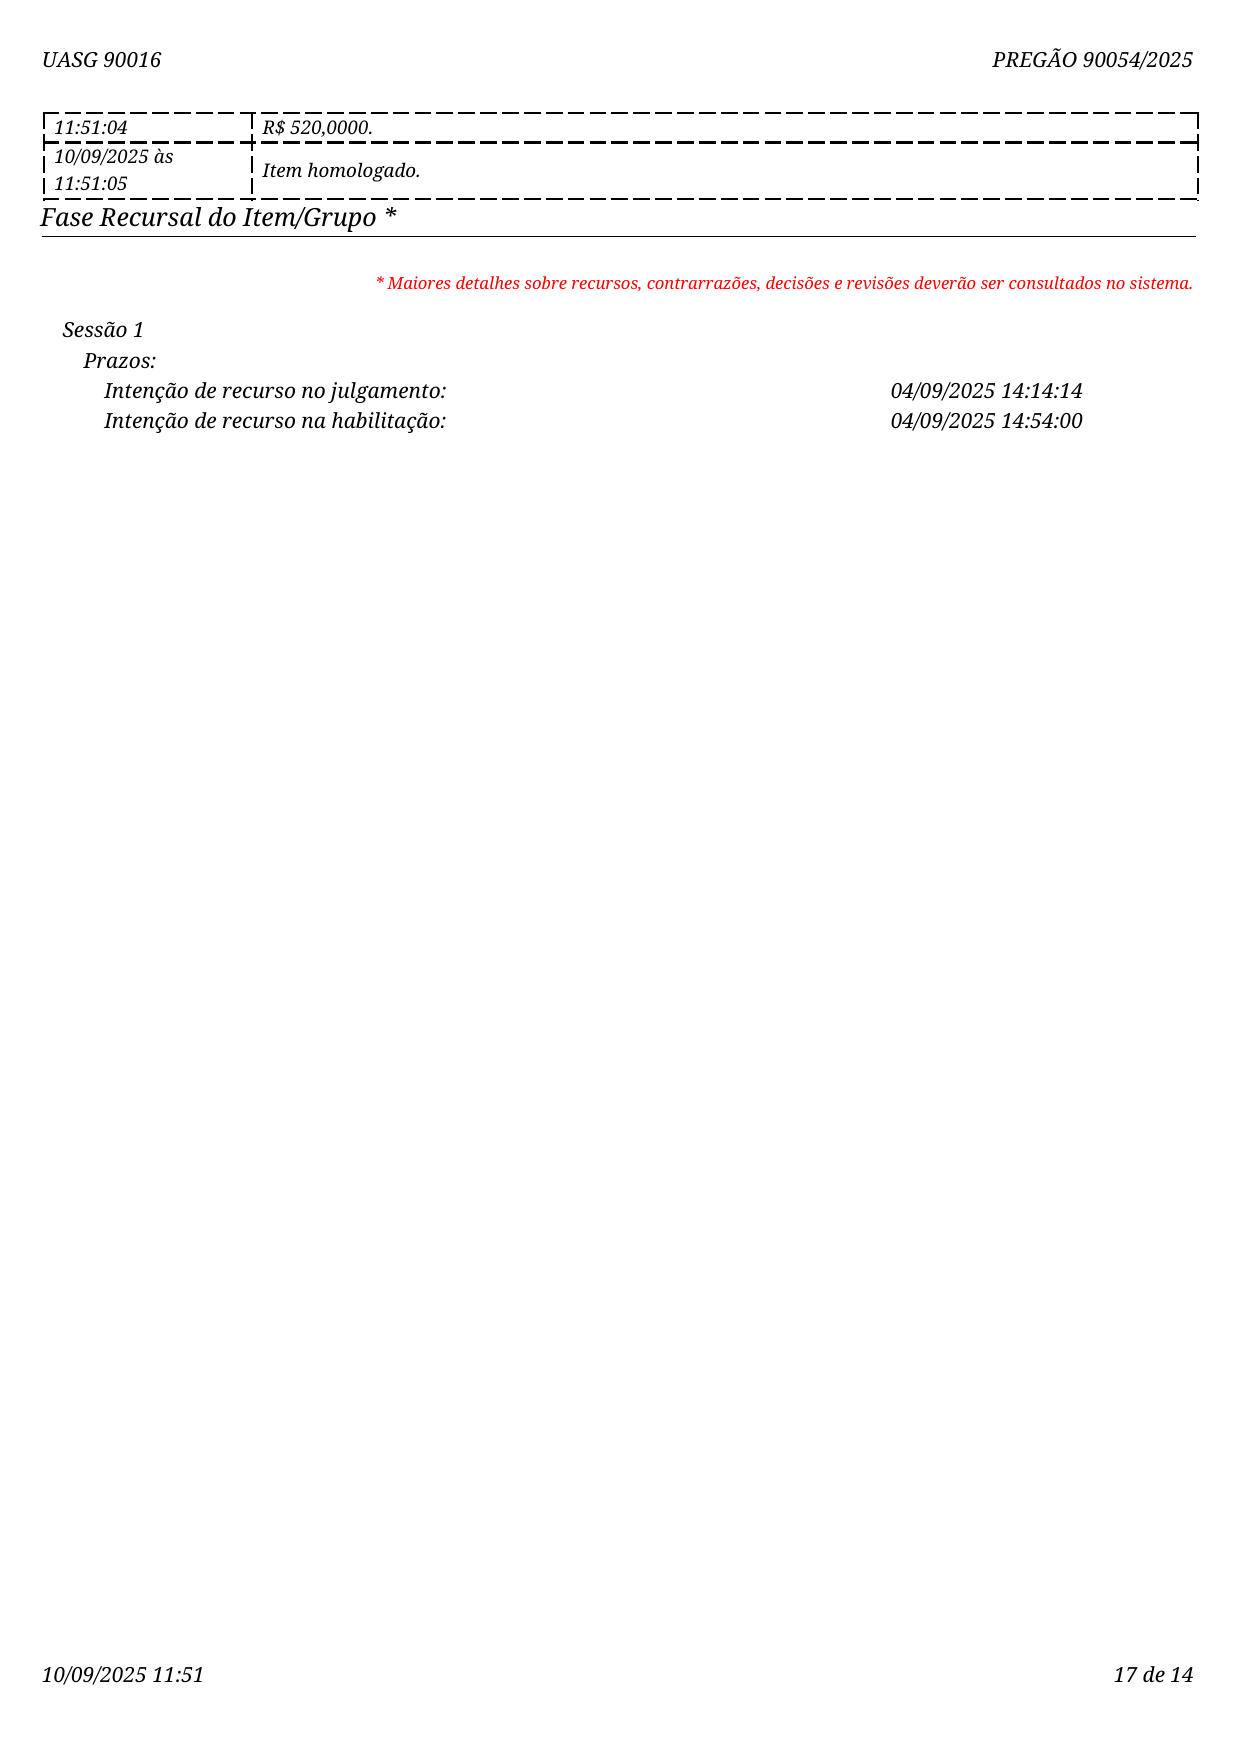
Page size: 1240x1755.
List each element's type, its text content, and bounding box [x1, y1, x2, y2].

table_cell Item homologado. [252, 141, 1198, 198]
text Fase Recursal do Item/Grupo * [40, 200, 1196, 234]
table_cell Intenção de recurso no julgamento: [63, 376, 518, 406]
table_cell Intenção de recurso na habilitação: [63, 406, 518, 437]
table_header Sessão 1 Prazos: [63, 316, 518, 376]
table_cell 04/09/2025 14:54:00 [518, 406, 1085, 437]
table_header [518, 316, 1085, 376]
table_cell 10/09/2025 às 11:51:05 [44, 141, 252, 198]
table_cell R$ 520,0000. [252, 112, 1198, 141]
table_cell 11:51:04 [44, 112, 252, 141]
text * Maiores detalhes sobre recursos, contrarrazões, decisões e revisões deverão ser consultados no sistema. [42, 272, 1196, 294]
table_cell 04/09/2025 14:14:14 [518, 376, 1085, 406]
